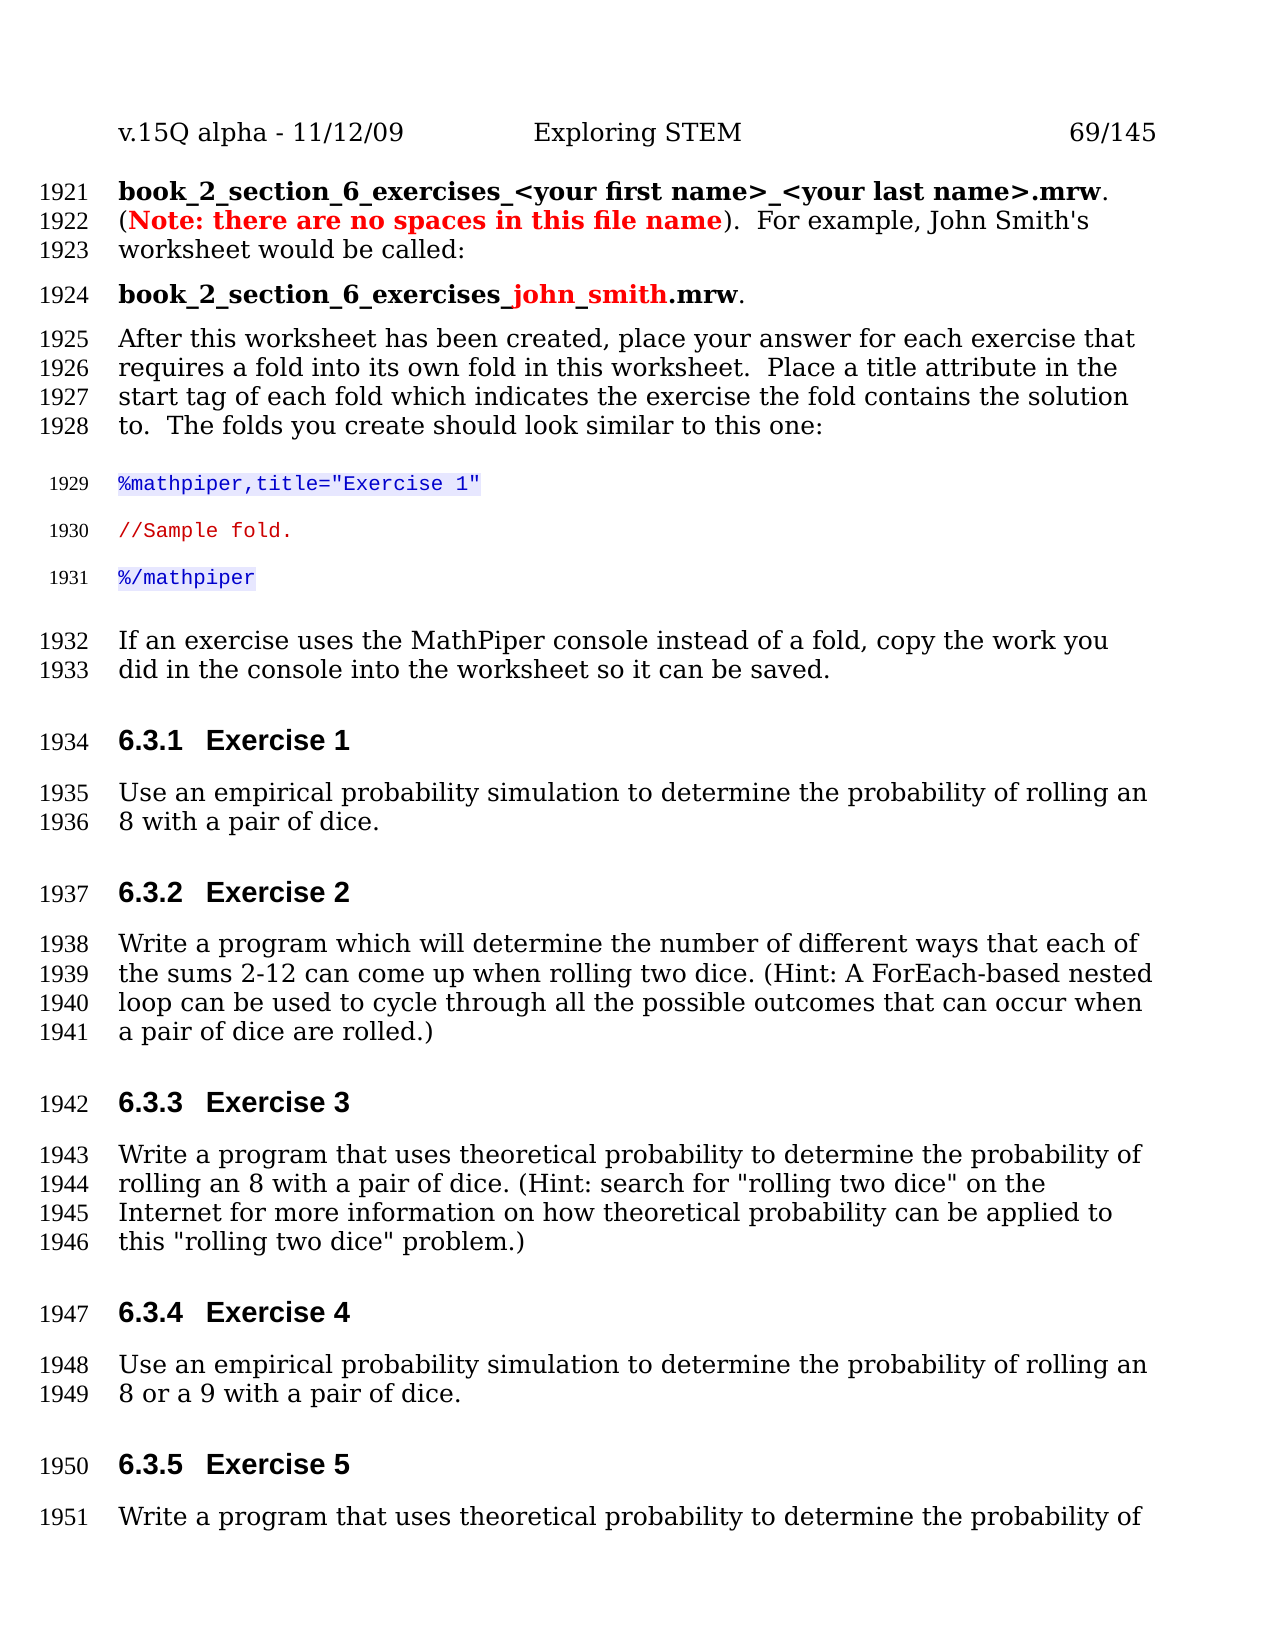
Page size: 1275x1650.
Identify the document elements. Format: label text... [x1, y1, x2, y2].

text After this worksheet has been created, place your answer for each exercise that requires a fold into its own fold in this worksheet. Place a title attribute in the start tag of each fold which indicates the exercise the fold contains the solution to. The folds you create should look similar to this one: [118, 324, 1157, 441]
subtitle Exercise 2 [118, 875, 1157, 909]
subtitle Exercise 4 [118, 1296, 1157, 1329]
subtitle Exercise 5 [118, 1447, 1157, 1481]
text If an exercise uses the MathPiper console instead of a fold, copy the work you did in the console into the worksheet so it can be saved. [118, 626, 1157, 684]
subtitle Exercise 3 [118, 1085, 1157, 1119]
text %mathpiper,title="Exercise 1" [118, 473, 1157, 496]
text Write a program that uses theoretical probability to determine the probability of rolling an 8 with a pair of dice. (Hint: search for "rolling two dice" on the Internet for more information on how theoretical probability can be applied to this "rolling two dice" problem.) [118, 1140, 1157, 1256]
text %/mathpiper [118, 567, 1157, 591]
text Use an empirical probability simulation to determine the probability of rolling an 8 with a pair of dice. [118, 778, 1157, 836]
subtitle Exercise 1 [118, 723, 1157, 757]
text //Sample fold. [118, 520, 1157, 544]
text book_2_section_6_exercises_john_smith.mrw. [118, 280, 1157, 309]
text Write a program that uses theoretical probability to determine the probability of [118, 1502, 1157, 1531]
text book_2_section_6_exercises_<your first name>_<your last name>.mrw. (Note: there are no spaces in this file name). For example, John Smith's worksheet would be called: [118, 177, 1157, 265]
text Use an empirical probability simulation to determine the probability of rolling an 8 or a 9 with a pair of dice. [118, 1350, 1157, 1408]
text Write a program which will determine the number of different ways that each of the sums 2-12 can come up when rolling two dice. (Hint: A ForEach-based nested loop can be used to cycle through all the possible outcomes that can occur when a pair of dice are rolled.) [118, 929, 1157, 1046]
